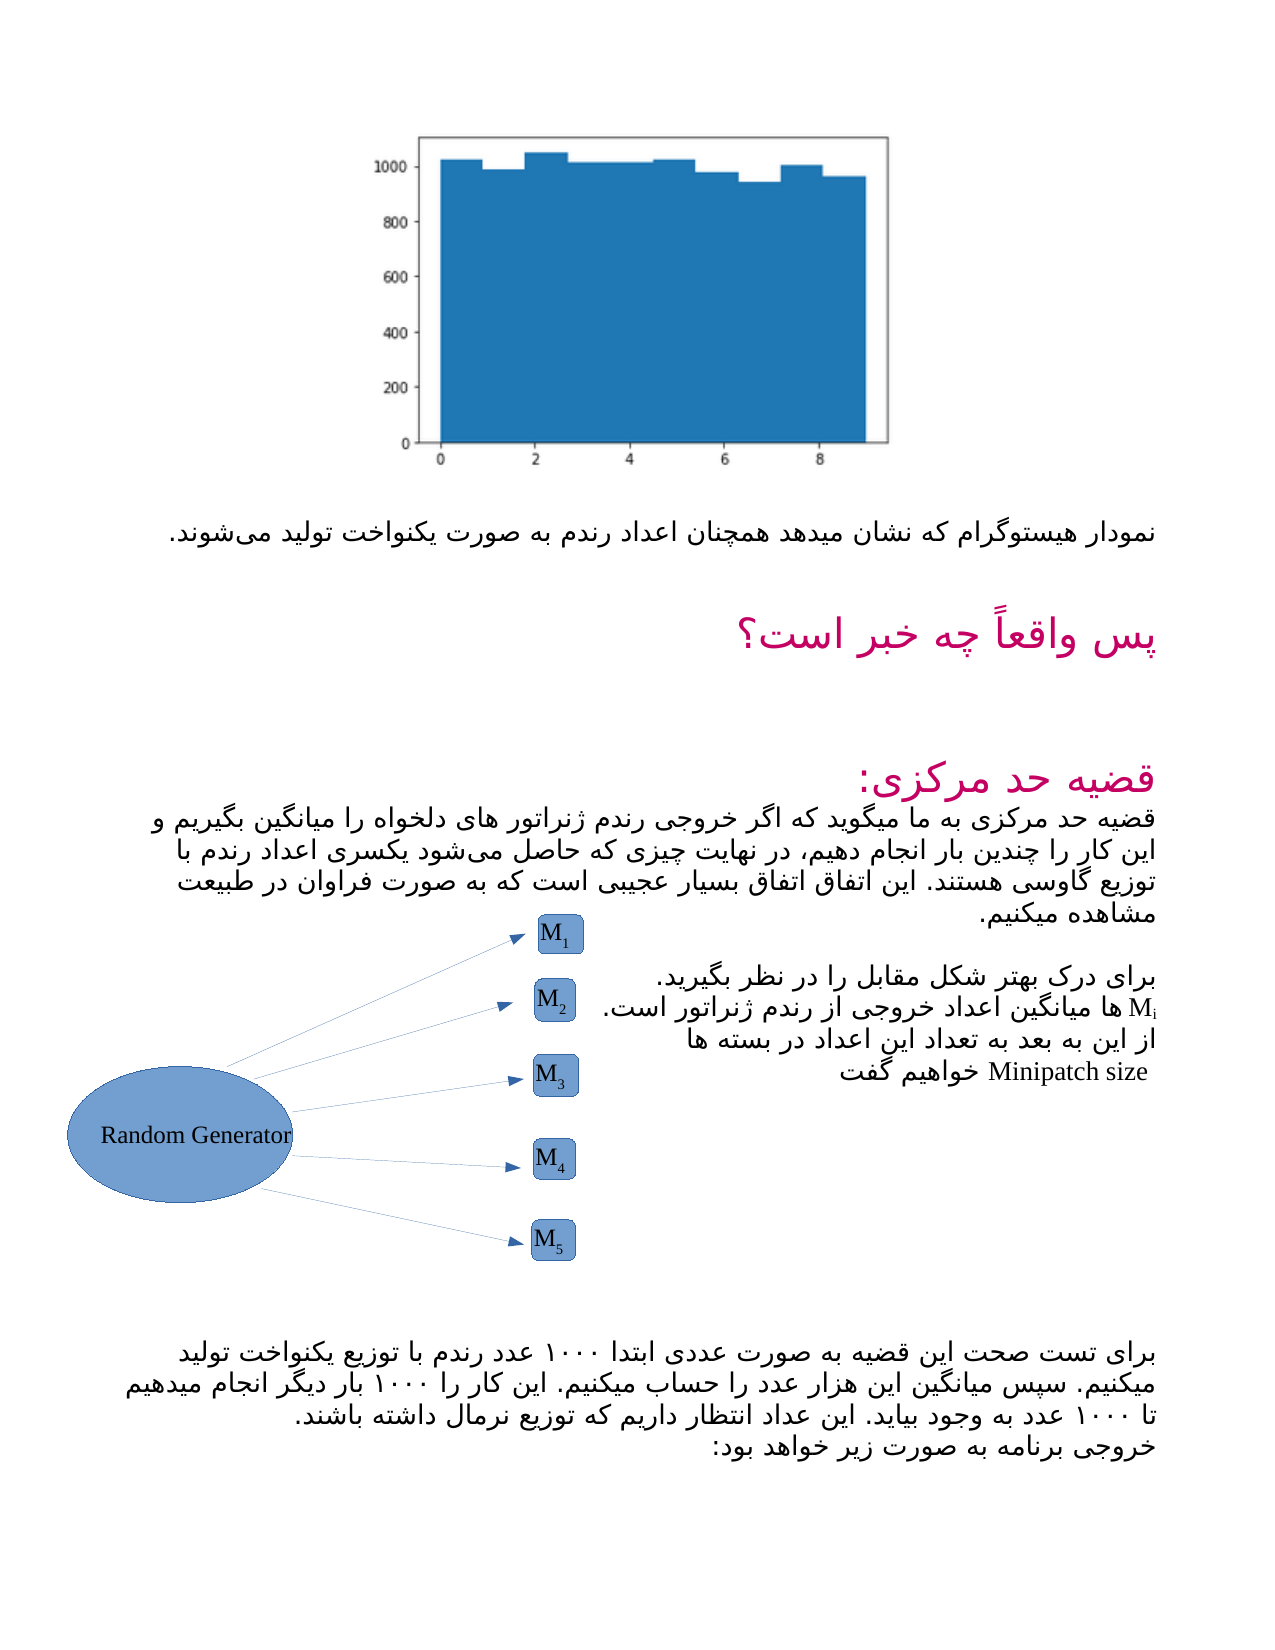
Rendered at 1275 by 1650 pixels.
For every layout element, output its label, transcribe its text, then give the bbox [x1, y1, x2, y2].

text [118, 1023, 322, 1055]
text قضیه حد مرکزی: [118, 754, 1157, 803]
text [256, 1023, 439, 1055]
text نمودار هیستوگرام که نشان میدهد همچنان اعداد رندم به صورت یکنواخت تولید می‌شوند. [118, 516, 1157, 547]
picture [356, 118, 919, 476]
text از این به بعد به تعداد این اعداد در بسته ها [340, 1023, 1157, 1055]
text [118, 960, 463, 992]
text برای تست صحت این قضیه به صورت عددی ابتدا ۱۰۰۰ عدد رندم با توزیع یکنواخت تولید میکنیم. سپس میانگین این هزار عدد را حساب میکنیم. این کار را ۱۰۰۰ بار دیگر انجام میدهیم تا ۱۰۰۰ عدد به وجود بیاید. این عداد انتظار داریم که توزیع نرمال داشته باشند. [118, 1336, 1157, 1431]
text [118, 992, 392, 1023]
text پس واقعاً چه خبر است؟ [118, 610, 1157, 658]
text برای درک بهتر شکل مقابل را در نظر بگیرید. [398, 960, 1157, 992]
text [118, 1055, 535, 1087]
text Minipatch size خواهیم گفت [577, 1055, 1157, 1087]
text قضیه حد مرکزی به ما میگوید که اگر خروجی رندم ژنراتور های دلخواه را میانگین بگیریم و این کار را چندین بار انجام دهیم، در نهایت چیزی که حاصل می‌شود یکسری اعداد رندم با توزیع گاوسی هستند. این اتفاق اتفاق بسیار عجیبی است که به صورت فراوان در طبیعت مشاهده میکنیم. [118, 803, 1157, 929]
text Mi ها میانگین اعداد خروجی از رندم ژنراتور است. [328, 992, 1157, 1023]
text خروجی برنامه به صورت زیر خواهد بود: [118, 1431, 1157, 1462]
